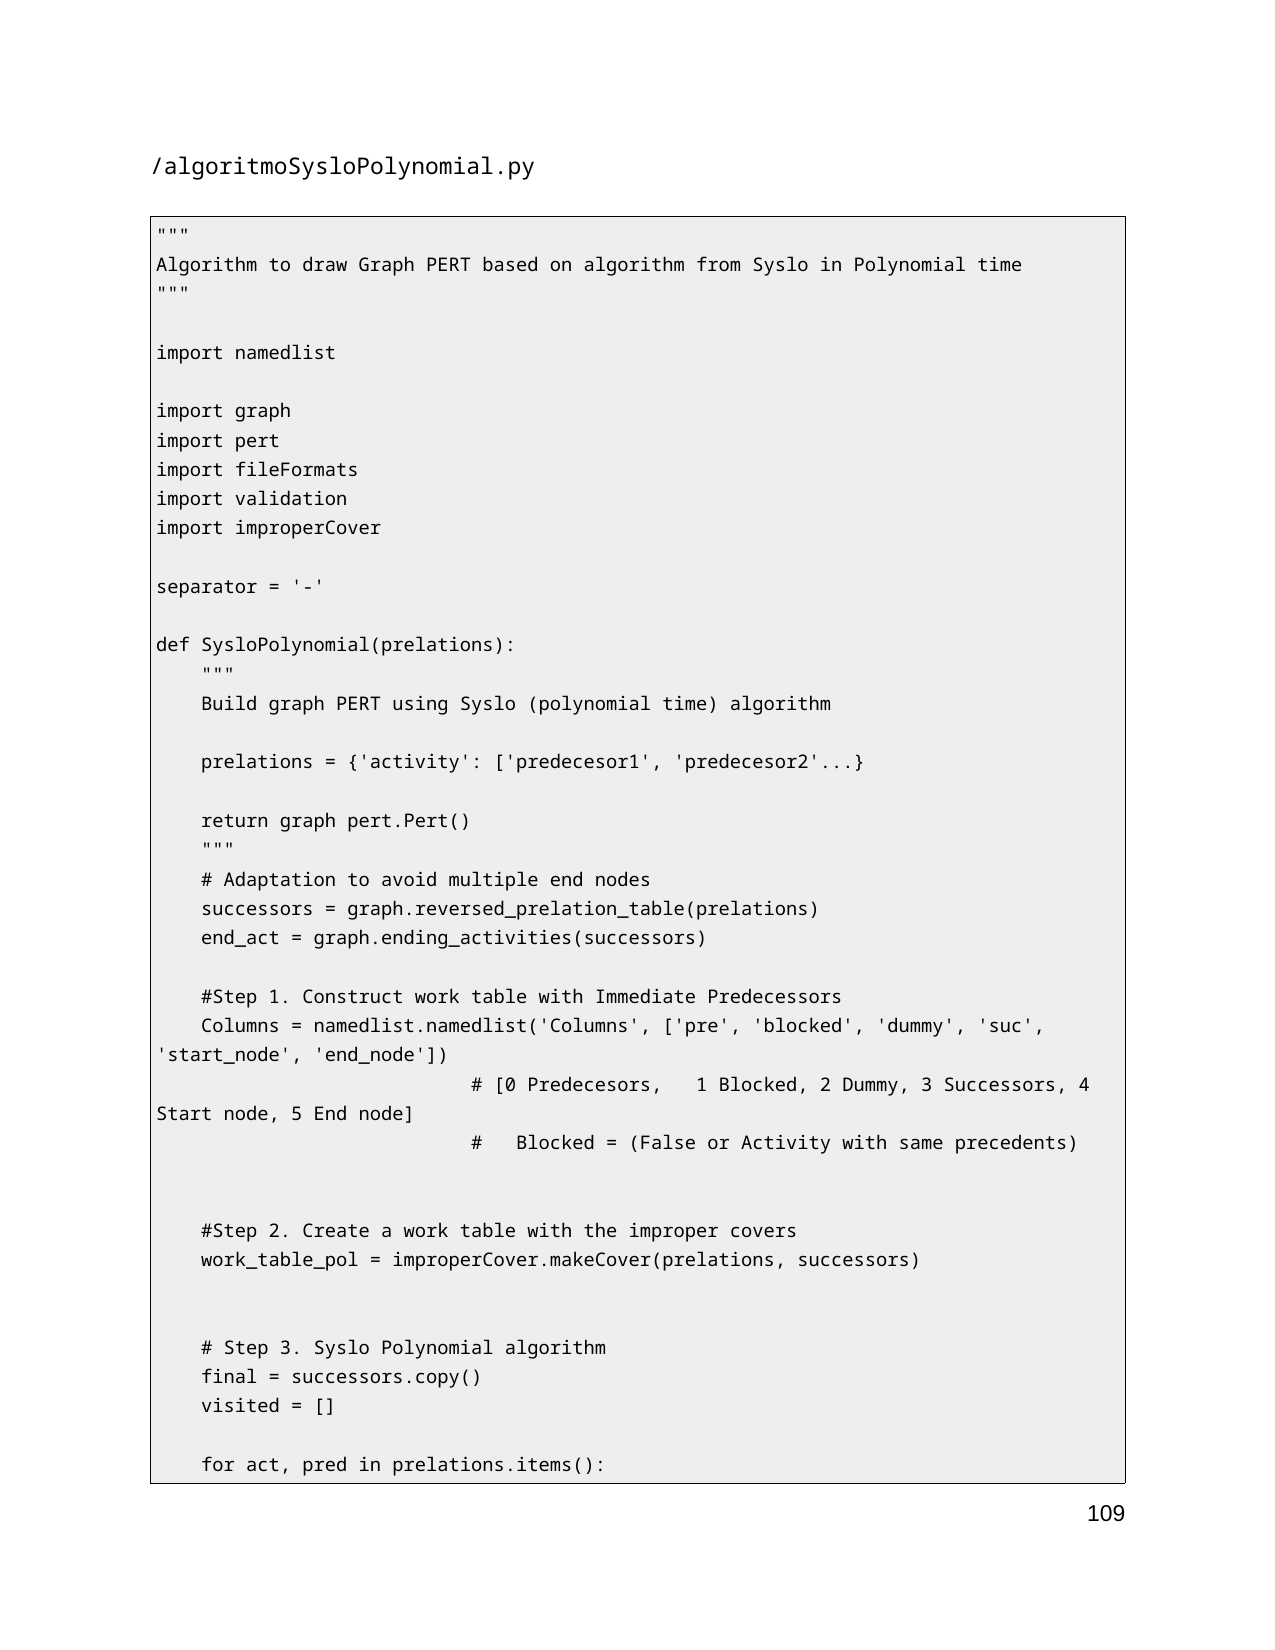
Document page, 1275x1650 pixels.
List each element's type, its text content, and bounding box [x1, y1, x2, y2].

text /algoritmoSysloPolynomial.py [150, 150, 1125, 181]
table_header """ Algorithm to draw Graph PERT based on algorithm from Syslo in Polynomial time """ import namedlist import graph import pert import fileFormats import validation import improperCover separator = '-' def SysloPolynomial(prelations): """ Build graph PERT using Syslo (polynomial time) algorithm prelations = {'activity': ['predecesor1', 'predecesor2'...} return graph pert.Pert() """ # Adaptation to avoid multiple end nodes successors = graph.reversed_prelation_table(prelations) end_act = graph.ending_activities(successors) #Step 1. Construct work table with Immediate Predecessors Columns = namedlist.namedlist('Columns', ['pre', 'blocked', 'dummy', 'suc', 'start_node', 'end_node']) # [0 Predecesors, 1 Blocked, 2 Dummy, 3 Successors, 4 Start node, 5 End node] # Blocked = (False or Activity with same precedents) #Step 2. Create a work table with the improper covers work_table_pol = improperCover.makeCover(prelations, successors) # Step 3. Syslo Polynomial algorithm final = successors.copy() visited = [] for act, pred in prelations.items(): [151, 217, 1125, 1483]
